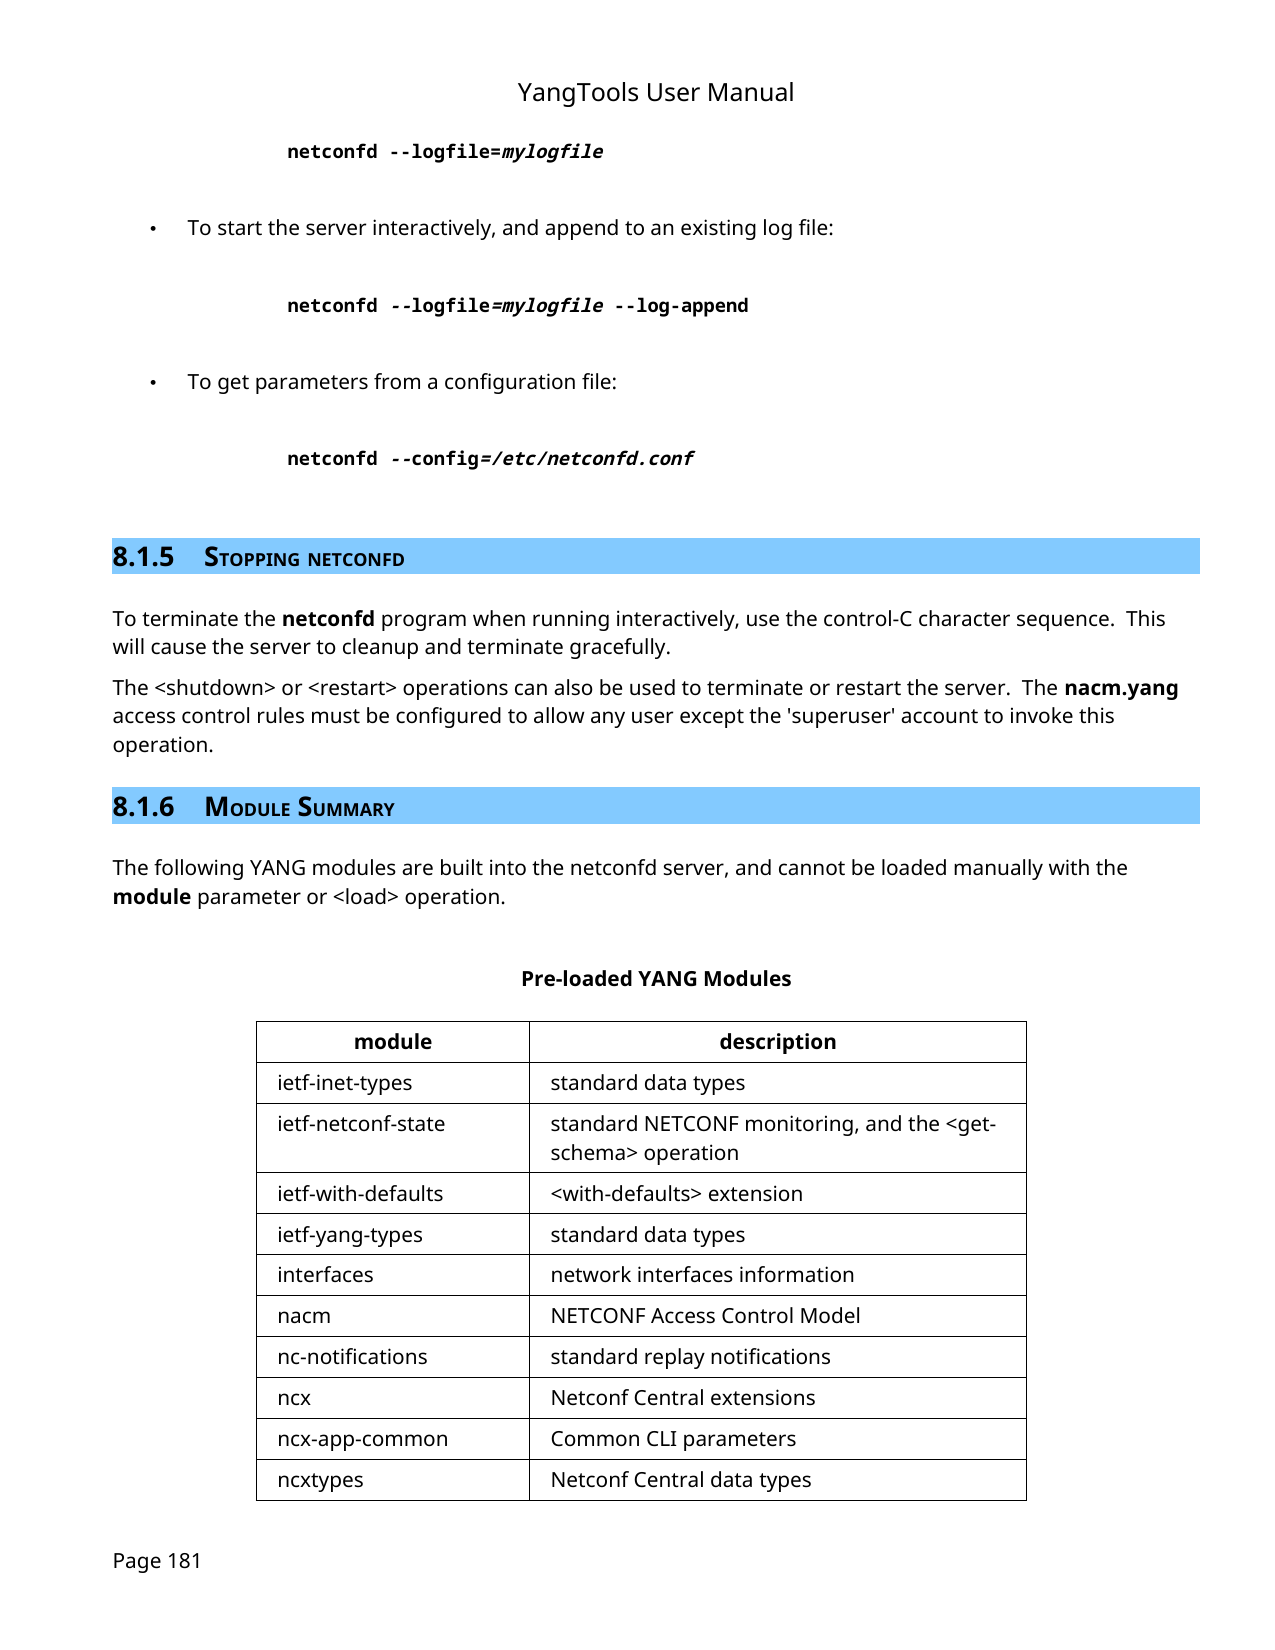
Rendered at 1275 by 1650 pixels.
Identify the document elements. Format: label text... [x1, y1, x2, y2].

table_header module [257, 1022, 529, 1062]
text To terminate the netconfd program when running interactively, use the control-C character sequence. This will cause the server to cleanup and terminate gracefully. [112, 604, 1200, 661]
subtitle Stopping netconfd [112, 538, 1200, 574]
table_cell ietf-with-defaults [257, 1173, 529, 1213]
text netconfd --logfile=mylogfile [139, 138, 1200, 164]
table_cell NETCONF Access Control Model [530, 1296, 1026, 1336]
table_cell ncx [257, 1378, 529, 1418]
table_cell ietf-netconf-state [257, 1104, 529, 1172]
table_cell network interfaces information [530, 1255, 1026, 1295]
table_header description [530, 1022, 1026, 1062]
table_cell standard replay notifications [530, 1337, 1026, 1377]
table_cell standard NETCONF monitoring, and the <get-schema> operation [530, 1104, 1026, 1172]
table_cell ietf-yang-types [257, 1214, 529, 1254]
table_cell Netconf Central data types [530, 1460, 1026, 1499]
list To start the server interactively, and append to an existing log file: [150, 213, 1200, 242]
text The following YANG modules are built into the netconfd server, and cannot be loaded manually with the module parameter or <load> operation. [112, 853, 1200, 910]
table_cell <with-defaults> extension [530, 1173, 1026, 1213]
text netconfd --logfile=mylogfile --log-append [139, 292, 1200, 317]
subtitle Pre-loaded YANG Modules [127, 964, 1185, 992]
table_cell interfaces [257, 1255, 529, 1295]
table_cell standard data types [530, 1063, 1026, 1103]
table_cell nc-notifications [257, 1337, 529, 1377]
list To get parameters from a configuration file: [150, 367, 1200, 395]
text The <shutdown> or <restart> operations can also be used to terminate or restart the server. The nacm.yang access control rules must be configured to allow any user except the 'superuser' account to invoke this operation. [112, 673, 1200, 758]
table_cell Common CLI parameters [530, 1419, 1026, 1458]
table_cell ncxtypes [257, 1460, 529, 1499]
text netconfd --config=/etc/netconfd.conf [139, 445, 1200, 471]
table_cell nacm [257, 1296, 529, 1336]
table_cell ncx-app-common [257, 1419, 529, 1458]
table_cell Netconf Central extensions [530, 1378, 1026, 1418]
table_cell ietf-inet-types [257, 1063, 529, 1103]
subtitle Module Summary [112, 787, 1200, 824]
table_cell standard data types [530, 1214, 1026, 1254]
